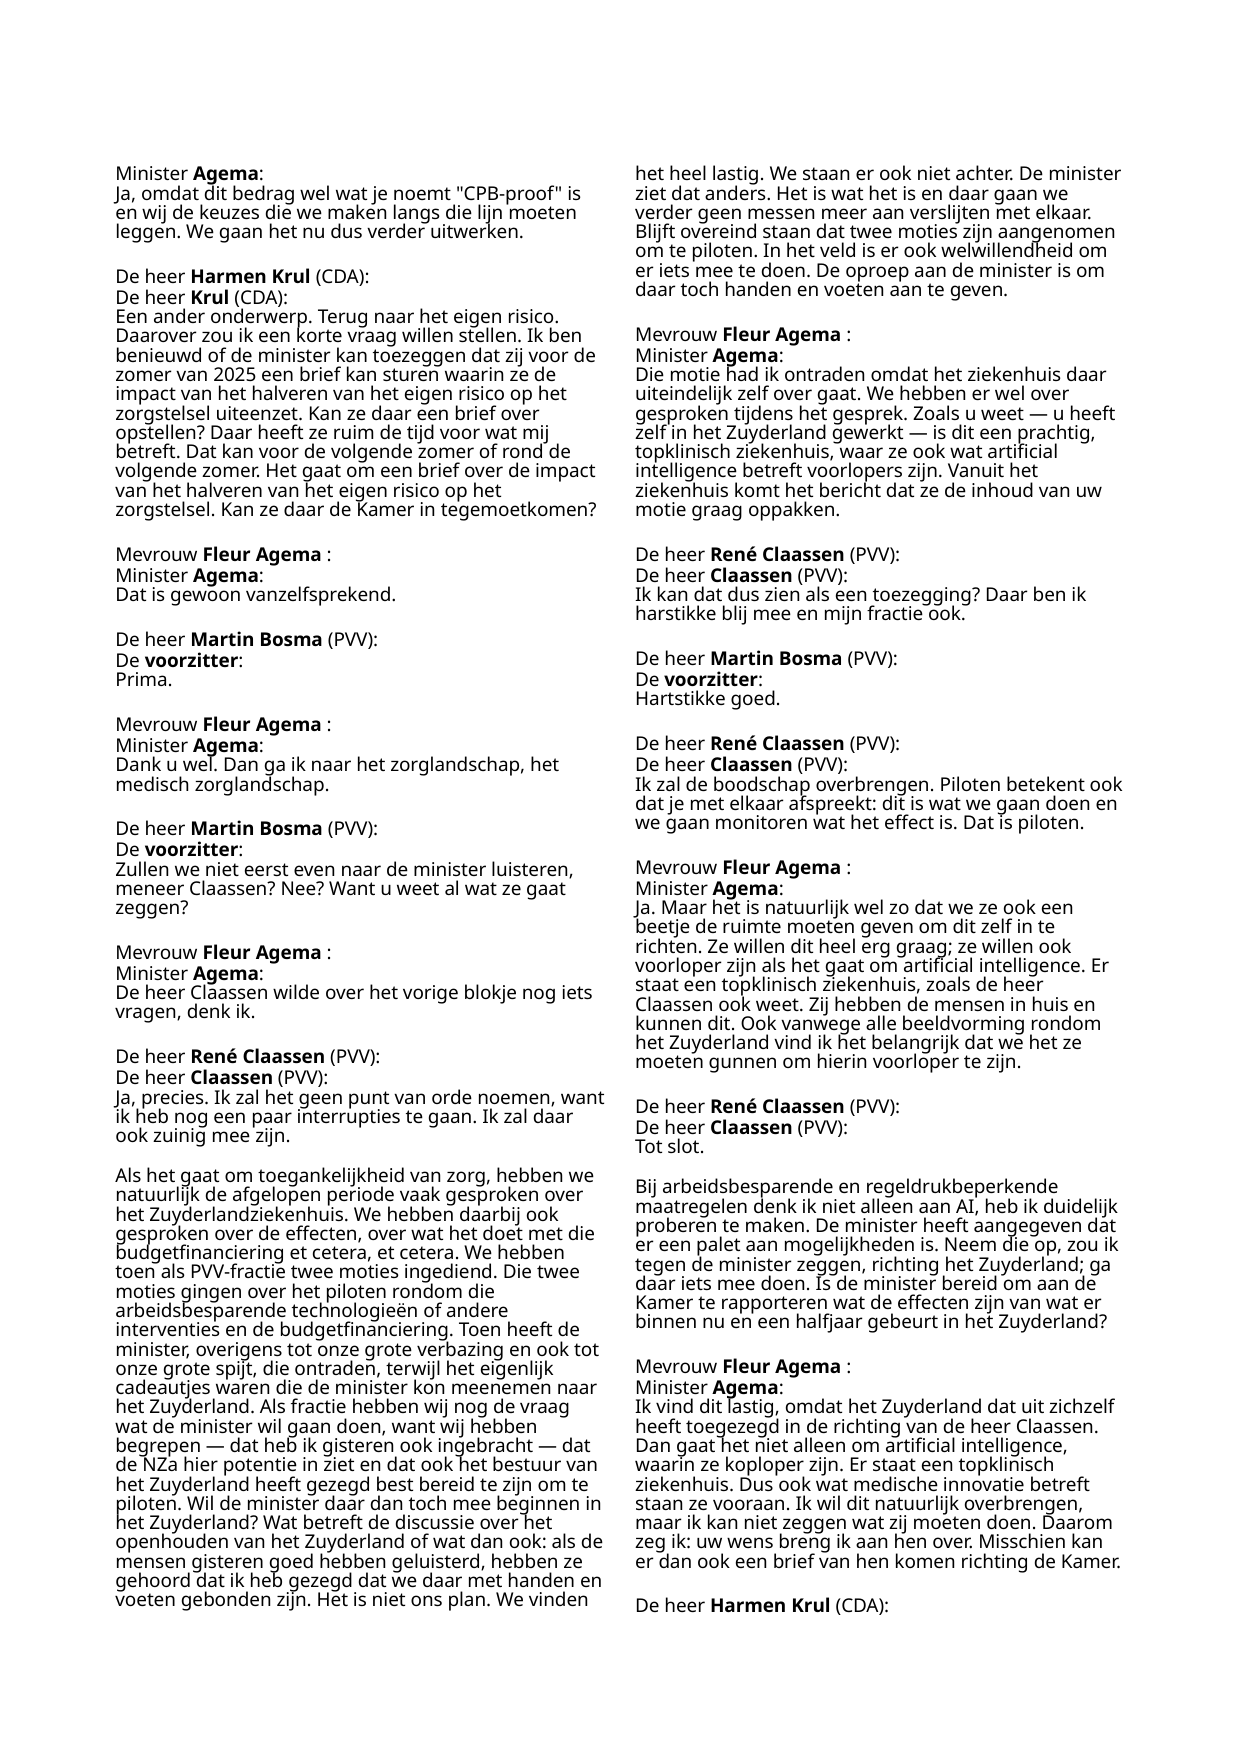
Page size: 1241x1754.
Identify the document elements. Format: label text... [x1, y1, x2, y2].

text Mevrouw Fleur Agema : [635, 854, 1125, 880]
text De heer Harmen Krul (CDA): [115, 263, 605, 289]
text Ik kan dat dus zien als een toezegging? Daar ben ik harstikke blij mee en mijn fractie ook. [635, 586, 1125, 624]
text De voorzitter: [635, 671, 1125, 690]
text Minister Agema: [635, 347, 1125, 366]
text De heer René Claassen (PVV): [635, 1093, 1125, 1119]
text Als het gaat om toegankelijkheid van zorg, hebben we natuurlijk de afgelopen periode vaak gesproken over het Zuyderlandziekenhuis. We hebben daarbij ook gesproken over de effecten, over wat het doet met die budgetfinanciering et cetera, et cetera. We hebben toen als PVV-fractie twee moties ingediend. Die twee moties gingen over het piloten rondom die arbeidsbesparende technologieën of andere interventies en de budgetfinanciering. Toen heeft de minister, overigens tot onze grote verbazing en ook tot onze grote spijt, die ontraden, terwijl het eigenlijk cadeautjes waren die de minister kon meenemen naar het Zuyderland. Als fractie hebben wij nog de vraag wat de minister wil gaan doen, want wij hebben begrepen — dat heb ik gisteren ook ingebracht — dat de NZa hier potentie in ziet en dat ook het bestuur van het Zuyderland heeft gezegd best bereid te zijn om te piloten. Wil de minister daar dan toch mee beginnen in het Zuyderland? Wat betreft de discussie over het openhouden van het Zuyderland of wat dan ook: als de mensen gisteren goed hebben geluisterd, hebben ze gehoord dat ik heb gezegd dat we daar met handen en voeten gebonden zijn. Het is niet ons plan. We vinden [115, 1167, 605, 1610]
text De heer Claassen (PVV): [635, 567, 1125, 586]
text De heer René Claassen (PVV): [115, 1044, 605, 1069]
text Ja, precies. Ik zal het geen punt van orde noemen, want ik heb nog een paar interrupties te gaan. Ik zal daar ook zuinig mee zijn. [115, 1089, 605, 1146]
text De heer Claassen wilde over het vorige blokje nog iets vragen, denk ik. [115, 984, 605, 1023]
text De voorzitter: [115, 841, 605, 861]
text Minister Agema: [635, 1379, 1125, 1398]
text Minister Agema: [635, 880, 1125, 899]
text Tot slot. [635, 1138, 1125, 1158]
text De heer Martin Bosma (PVV): [635, 645, 1125, 671]
text Minister Agema: [115, 165, 605, 184]
text Dat is gewoon vanzelfsprekend. [115, 586, 605, 605]
text Ja, omdat dit bedrag wel wat je noemt "CPB-proof" is en wij de keuzes die we maken langs die lijn moeten leggen. We gaan het nu dus verder uitwerken. [115, 184, 605, 242]
text De voorzitter: [115, 652, 605, 671]
text het heel lastig. We staan er ook niet achter. De minister ziet dat anders. Het is wat het is en daar gaan we verder geen messen meer aan verslijten met elkaar. Blijft overeind staan dat twee moties zijn aangenomen om te piloten. In het veld is er ook welwillendheid om er iets mee te doen. De oproep aan de minister is om daar toch handen en voeten aan te geven. [635, 165, 1125, 300]
text Zullen we niet eerst even naar de minister luisteren, meneer Claassen? Nee? Want u weet al wat ze gaat zeggen? [115, 861, 605, 918]
text Een ander onderwerp. Terug naar het eigen risico. Daarover zou ik een korte vraag willen stellen. Ik ben benieuwd of de minister kan toezeggen dat zij voor de zomer van 2025 een brief kan sturen waarin ze de impact van het halveren van het eigen risico op het zorgstelsel uiteenzet. Kan ze daar een brief over opstellen? Daar heeft ze ruim de tijd voor wat mij betreft. Dat kan voor de volgende zomer of rond de volgende zomer. Het gaat om een brief over de impact van het halveren van het eigen risico op het zorgstelsel. Kan ze daar de Kamer in tegemoetkomen? [115, 308, 605, 520]
text Prima. [115, 671, 605, 690]
text Minister Agema: [115, 567, 605, 586]
text De heer René Claassen (PVV): [635, 541, 1125, 567]
text Mevrouw Fleur Agema : [115, 541, 605, 567]
text Dank u wel. Dan ga ik naar het zorglandschap, het medisch zorglandschap. [115, 756, 605, 795]
text Mevrouw Fleur Agema : [635, 321, 1125, 347]
text Ik vind dit lastig, omdat het Zuyderland dat uit zichzelf heeft toegezegd in de richting van de heer Claassen. Dan gaat het niet alleen om artificial intelligence, waarin ze koploper zijn. Er staat een topklinisch ziekenhuis. Dus ook wat medische innovatie betreft staan ze vooraan. Ik wil dit natuurlijk overbrengen, maar ik kan niet zeggen wat zij moeten doen. Daarom zeg ik: uw wens breng ik aan hen over. Misschien kan er dan ook een brief van hen komen richting de Kamer. [635, 1398, 1125, 1572]
text De heer Claassen (PVV): [635, 1119, 1125, 1138]
text De heer Martin Bosma (PVV): [115, 816, 605, 841]
text Bij arbeidsbesparende en regeldrukbeperkende maatregelen denk ik niet alleen aan AI, heb ik duidelijk proberen te maken. De minister heeft aangegeven dat er een palet aan mogelijkheden is. Neem die op, zou ik tegen de minister zeggen, richting het Zuyderland; ga daar iets mee doen. Is de minister bereid om aan de Kamer te rapporteren wat de effecten zijn van wat er binnen nu en een halfjaar gebeurt in het Zuyderland? [635, 1178, 1125, 1333]
text Mevrouw Fleur Agema : [115, 711, 605, 737]
text De heer Krul (CDA): [115, 289, 605, 308]
text De heer Martin Bosma (PVV): [115, 626, 605, 652]
text De heer Claassen (PVV): [635, 756, 1125, 776]
text Die motie had ik ontraden omdat het ziekenhuis daar uiteindelijk zelf over gaat. We hebben er wel over gesproken tijdens het gesprek. Zoals u weet — u heeft zelf in het Zuyderland gewerkt — is dit een prachtig, topklinisch ziekenhuis, waar ze ook wat artificial intelligence betreft voorlopers zijn. Vanuit het ziekenhuis komt het bericht dat ze de inhoud van uw motie graag oppakken. [635, 366, 1125, 520]
text Minister Agema: [115, 965, 605, 984]
text De heer Harmen Krul (CDA): [635, 1593, 1125, 1618]
text Mevrouw Fleur Agema : [635, 1353, 1125, 1379]
text Mevrouw Fleur Agema : [115, 939, 605, 965]
text Minister Agema: [115, 737, 605, 756]
text Ja. Maar het is natuurlijk wel zo dat we ze ook een beetje de ruimte moeten geven om dit zelf in te richten. Ze willen dit heel erg graag; ze willen ook voorloper zijn als het gaat om artificial intelligence. Er staat een topklinisch ziekenhuis, zoals de heer Claassen ook weet. Zij hebben de mensen in huis en kunnen dit. Ook vanwege alle beeldvorming rondom het Zuyderland vind ik het belangrijk dat we het ze moeten gunnen om hierin voorloper te zijn. [635, 899, 1125, 1073]
text Hartstikke goed. [635, 690, 1125, 710]
text De heer Claassen (PVV): [115, 1069, 605, 1089]
text Ik zal de boodschap overbrengen. Piloten betekent ook dat je met elkaar afspreekt: dit is wat we gaan doen en we gaan monitoren wat het effect is. Dat is piloten. [635, 776, 1125, 833]
text De heer René Claassen (PVV): [635, 731, 1125, 756]
